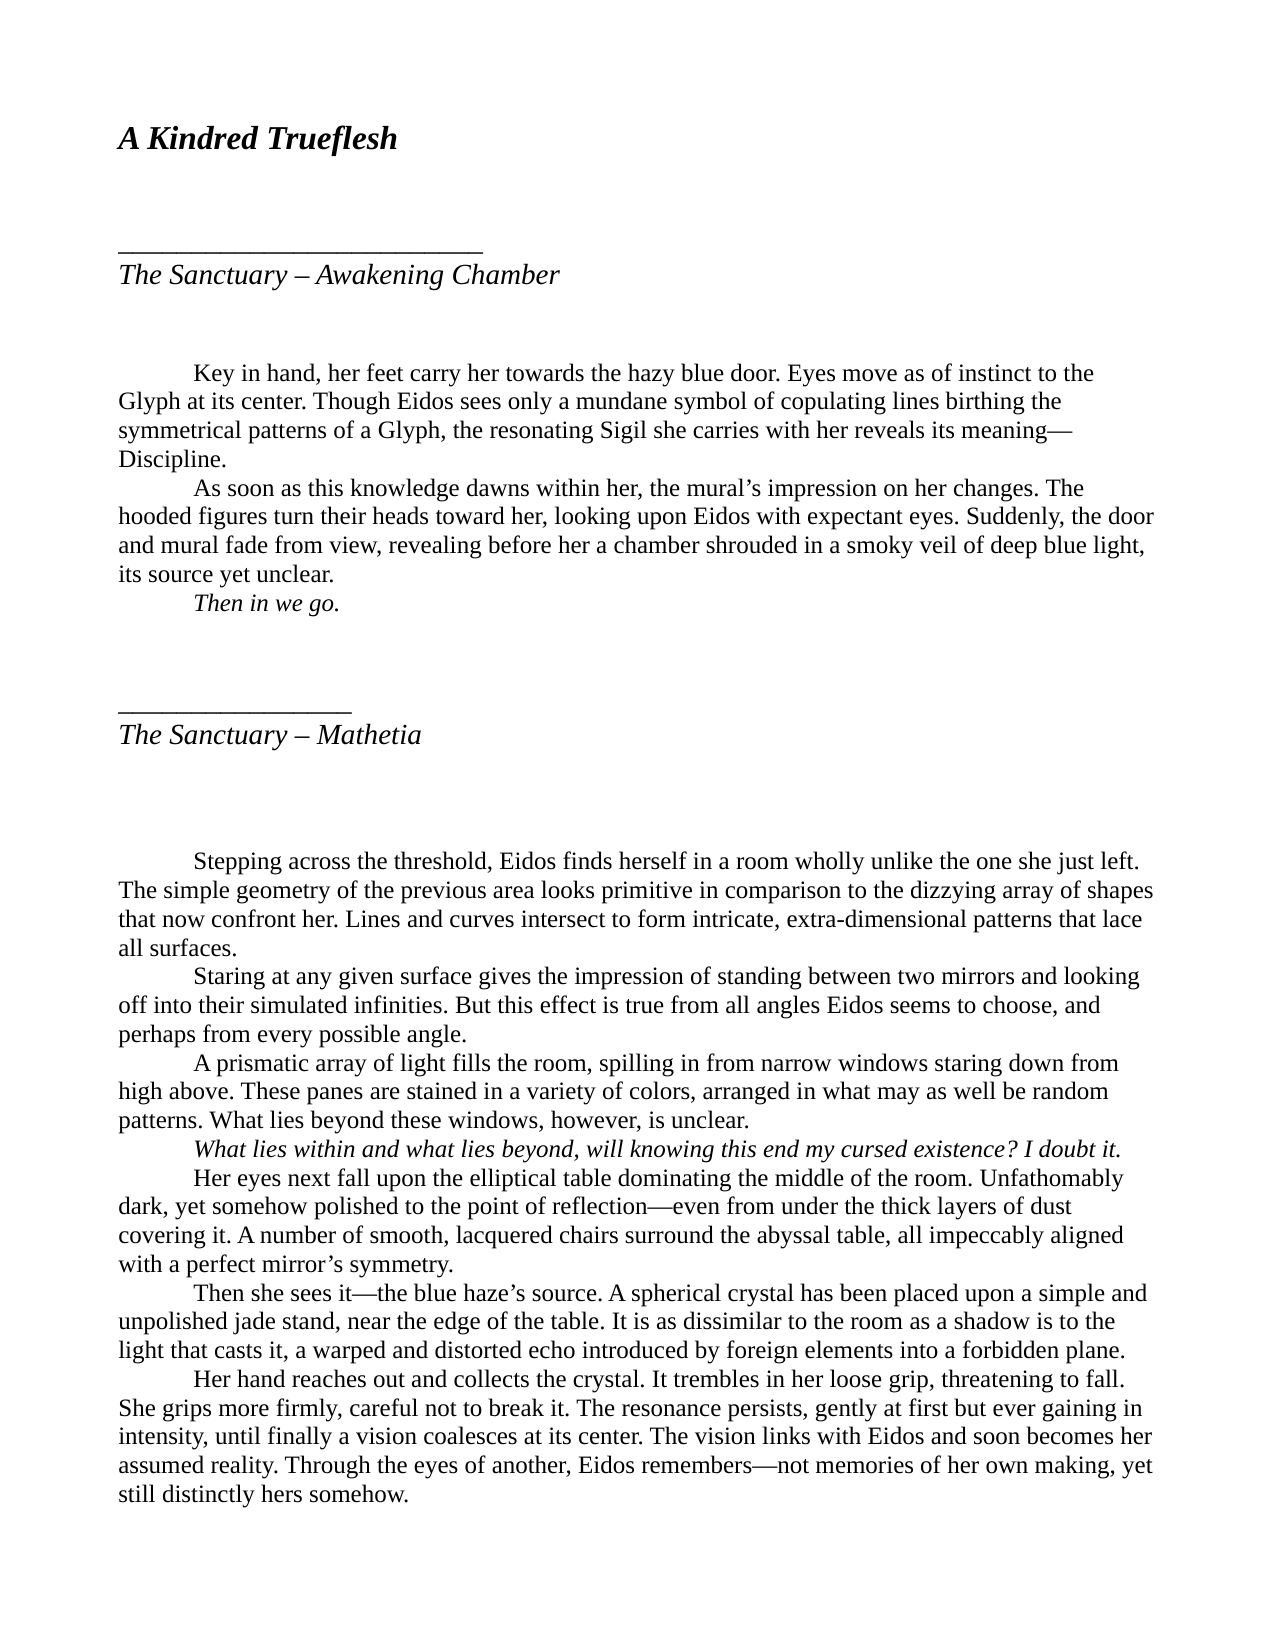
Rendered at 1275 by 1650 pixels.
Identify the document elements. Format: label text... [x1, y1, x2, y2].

text Her hand reaches out and collects the crystal. It trembles in her loose grip, threatening to fall. She grips more firmly, careful not to break it. The resonance persists, gently at first but ever gaining in intensity, until finally a vision coalesces at its center. The vision links with Eidos and soon becomes her assumed reality. Through the eyes of another, Eidos remembers—not memories of her own making, yet still distinctly hers somehow. [118, 1364, 1157, 1508]
text A prismatic array of light fills the room, spilling in from narrow windows staring down from high above. These panes are stained in a variety of colors, arranged in what may as well be random patterns. What lies beyond these windows, however, is unclear. [118, 1048, 1157, 1134]
text As soon as this knowledge dawns within her, the mural’s impression on her changes. The hooded figures turn their heads toward her, looking upon Eidos with expectant eyes. Suddenly, the door and mural fade from view, revealing before her a chamber shrouded in a smoky veil of deep blue light, its source yet unclear. [118, 473, 1157, 588]
text ________________ [118, 683, 1157, 717]
text The Sanctuary – Mathetia [118, 717, 1157, 751]
text Stepping across the threshold, Eidos finds herself in a room wholly unlike the one she just left. The simple geometry of the previous area looks primitive in comparison to the dizzying array of shapes that now confront her. Lines and curves intersect to form intricate, extra-dimensional patterns that lace all surfaces. [118, 846, 1157, 961]
text Then she sees it—the blue haze’s source. A spherical crystal has been placed upon a simple and unpolished jade stand, near the edge of the table. It is as dissimilar to the room as a shadow is to the light that casts it, a warped and distorted echo introduced by foreign elements into a forbidden plane. [118, 1278, 1157, 1364]
text A Kindred Trueflesh [118, 118, 1157, 156]
text Staring at any given surface gives the impression of standing between two mirrors and looking off into their simulated infinities. But this effect is true from all angles Eidos seems to choose, and perhaps from every possible angle. [118, 961, 1157, 1048]
text Her eyes next fall upon the elliptical table dominating the middle of the room. Unfathomably dark, yet somehow polished to the point of reflection—even from under the thick layers of dust covering it. A number of smooth, lacquered chairs surround the abyssal table, all impeccably aligned with a perfect mirror’s symmetry. [118, 1163, 1157, 1278]
text What lies within and what lies beyond, will knowing this end my cursed existence? I doubt it. [118, 1134, 1157, 1163]
text The Sanctuary – Awakening Chamber [118, 257, 1157, 291]
text _________________________ [118, 223, 1157, 257]
text Key in hand, her feet carry her towards the hazy blue door. Eyes move as of instinct to the Glyph at its center. Though Eidos sees only a mundane symbol of copulating lines birthing the symmetrical patterns of a Glyph, the resonating Sigil she carries with her reveals its meaning—Discipline. [118, 358, 1157, 473]
text Then in we go. [118, 588, 1157, 616]
